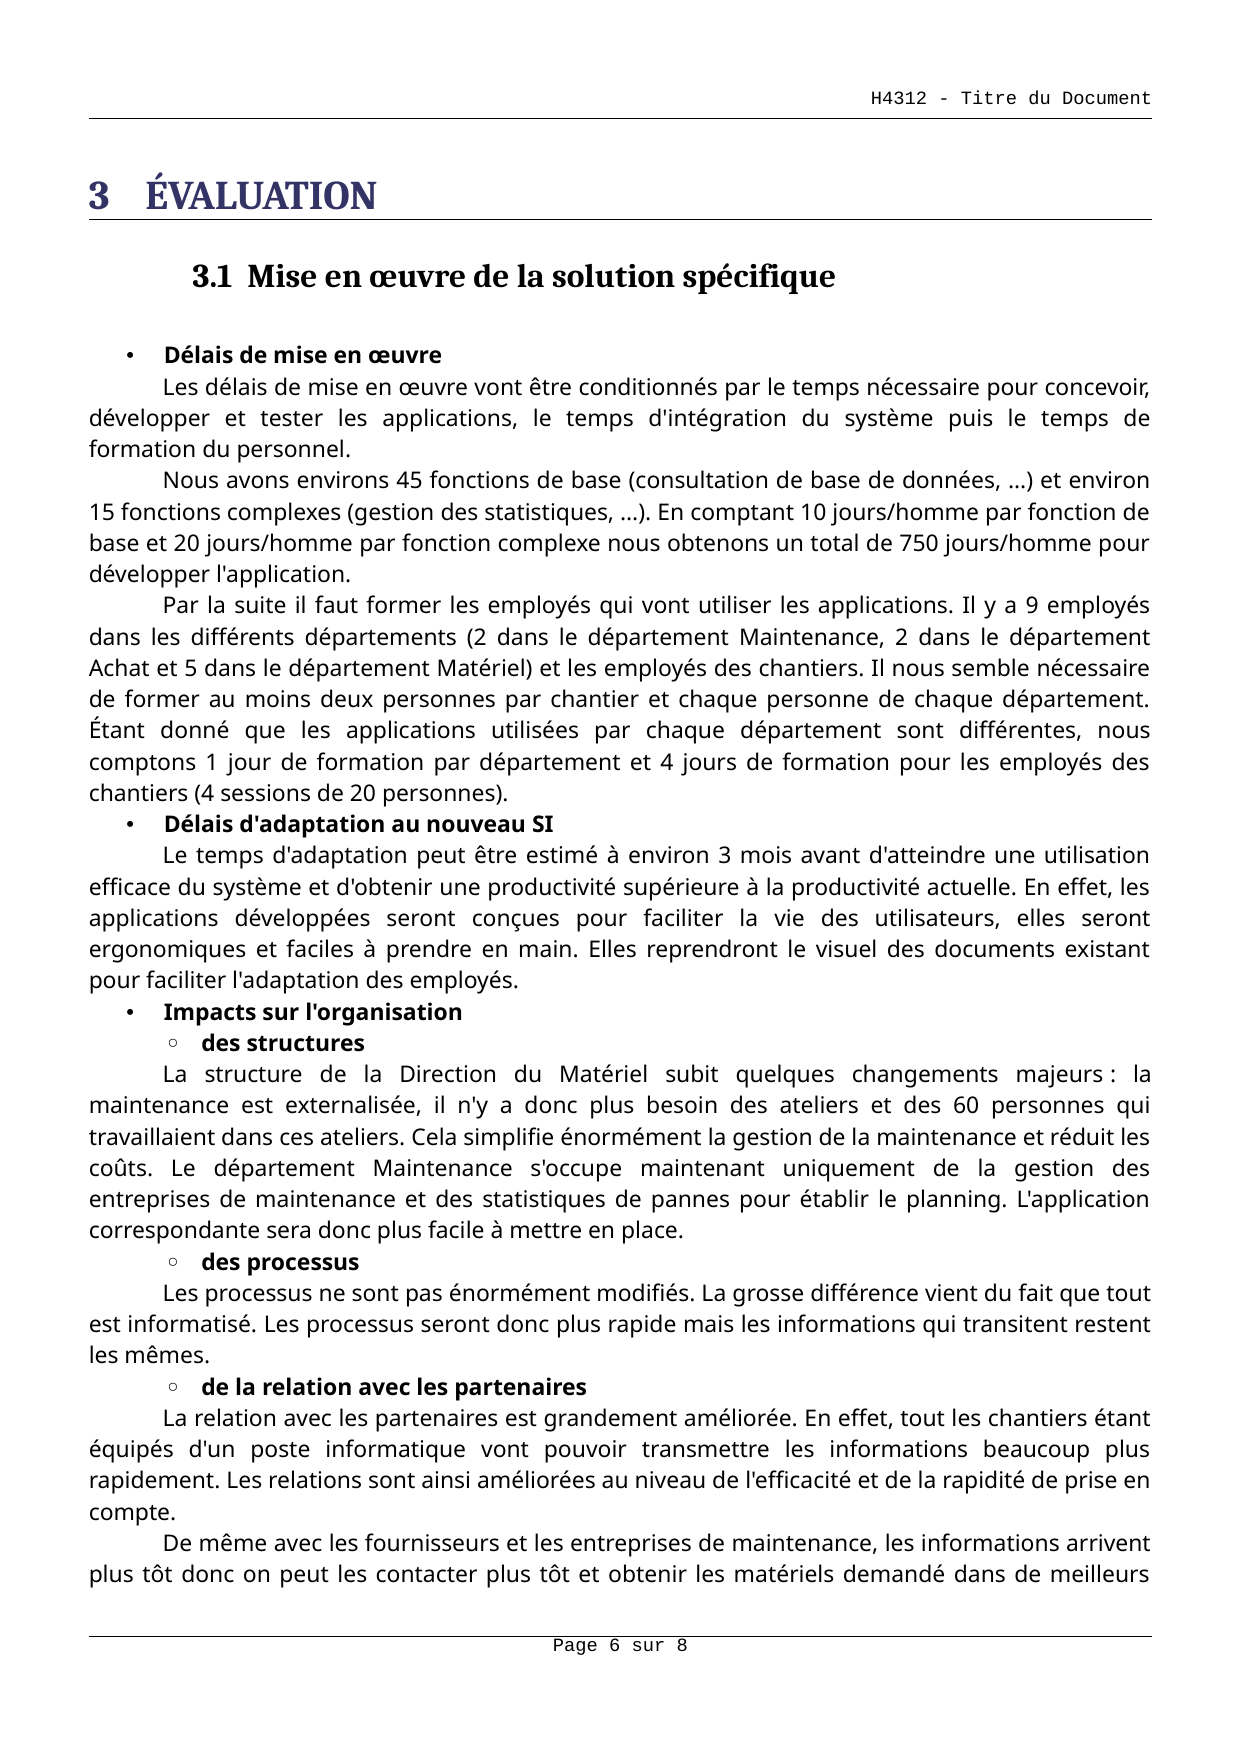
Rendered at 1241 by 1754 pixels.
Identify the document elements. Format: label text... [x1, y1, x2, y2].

list des structures [163, 1027, 1152, 1058]
list Délais de mise en œuvre [126, 339, 1152, 370]
text Les délais de mise en œuvre vont être conditionnés par le temps nécessaire pour concevoir, développer et tester les applications, le temps d'intégration du système puis le temps de formation du personnel. [88, 370, 1152, 464]
list Délais d'adaptation au nouveau SI [126, 808, 1152, 839]
subtitle Mise en œuvre de la solution spécifique [133, 257, 1152, 295]
list Impacts sur l'organisation [126, 995, 1152, 1027]
text Les processus ne sont pas énormément modifiés. La grosse différence vient du fait que tout est informatisé. Les processus seront donc plus rapide mais les informations qui transitent restent les mêmes. [88, 1277, 1152, 1370]
text La relation avec les partenaires est grandement améliorée. En effet, tout les chantiers étant équipés d'un poste informatique vont pouvoir transmettre les informations beaucoup plus rapidement. Les relations sont ainsi améliorées au niveau de l'efficacité et de la rapidité de prise en compte. [88, 1402, 1152, 1527]
text Nous avons environs 45 fonctions de base (consultation de base de données, …) et environ 15 fonctions complexes (gestion des statistiques, …). En comptant 10 jours/homme par fonction de base et 20 jours/homme par fonction complexe nous obtenons un total de 750 jours/homme pour développer l'application. [88, 464, 1152, 589]
text De même avec les fournisseurs et les entreprises de maintenance, les informations arrivent plus tôt donc on peut les contacter plus tôt et obtenir les matériels demandé dans de meilleurs [88, 1527, 1152, 1589]
list des processus [163, 1245, 1152, 1277]
subtitle Évaluation [88, 172, 1152, 219]
text Par la suite il faut former les employés qui vont utiliser les applications. Il y a 9 employés dans les différents départements (2 dans le département Maintenance, 2 dans le département Achat et 5 dans le département Matériel) et les employés des chantiers. Il nous semble nécessaire de former au moins deux personnes par chantier et chaque personne de chaque département. Étant donné que les applications utilisées par chaque département sont différentes, nous comptons 1 jour de formation par département et 4 jours de formation pour les employés des chantiers (4 sessions de 20 personnes). [88, 589, 1152, 808]
text Le temps d'adaptation peut être estimé à environ 3 mois avant d'atteindre une utilisation efficace du système et d'obtenir une productivité supérieure à la productivité actuelle. En effet, les applications développées seront conçues pour faciliter la vie des utilisateurs, elles seront ergonomiques et faciles à prendre en main. Elles reprendront le visuel des documents existant pour faciliter l'adaptation des employés. [88, 839, 1152, 995]
list de la relation avec les partenaires [163, 1370, 1152, 1402]
text La structure de la Direction du Matériel subit quelques changements majeurs : la maintenance est externalisée, il n'y a donc plus besoin des ateliers et des 60 personnes qui travaillaient dans ces ateliers. Cela simplifie énormément la gestion de la maintenance et réduit les coûts. Le département Maintenance s'occupe maintenant uniquement de la gestion des entreprises de maintenance et des statistiques de pannes pour établir le planning. L'application correspondante sera donc plus facile à mettre en place. [88, 1058, 1152, 1245]
